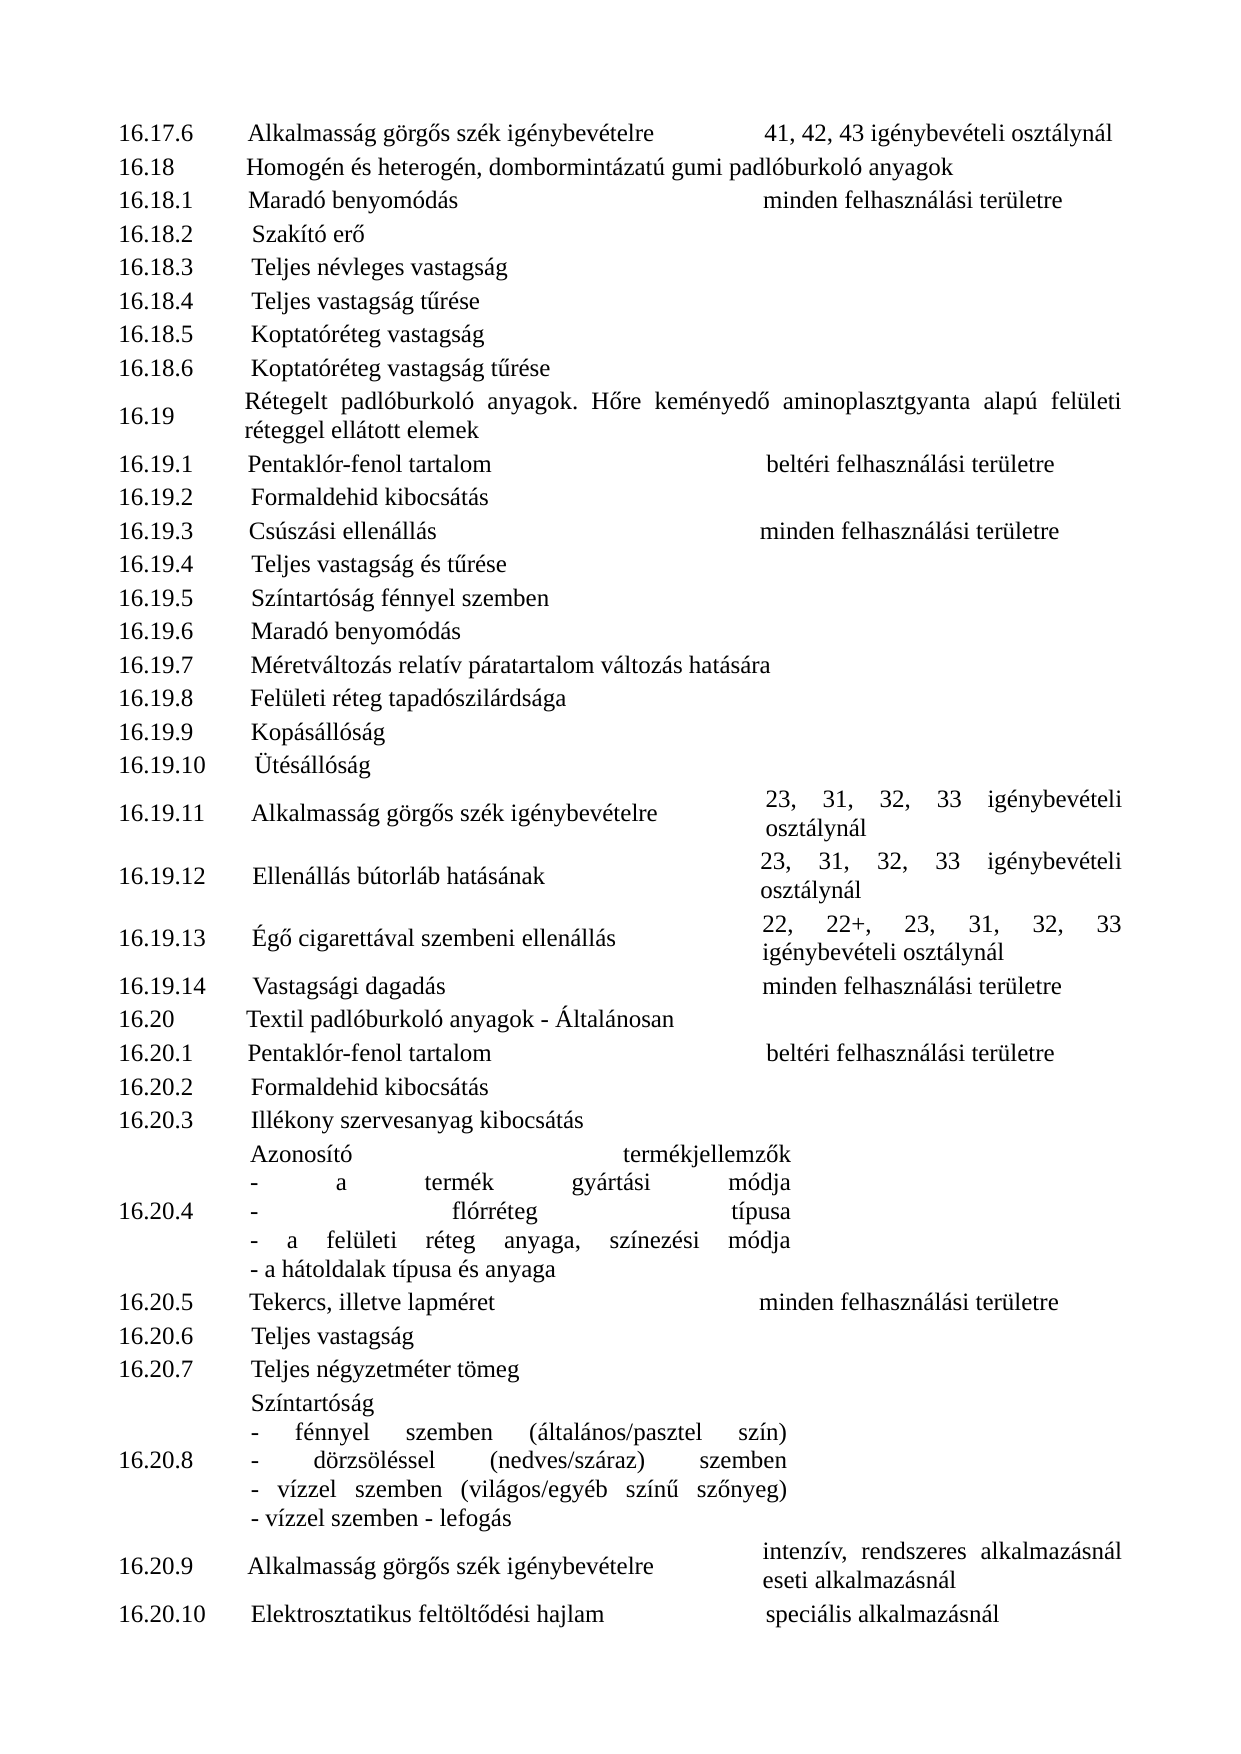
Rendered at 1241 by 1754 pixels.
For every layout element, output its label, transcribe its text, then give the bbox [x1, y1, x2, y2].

table_header 16.19.7 [118, 650, 250, 679]
table_header Alkalmasság görgős szék igénybevételre [251, 784, 765, 842]
table_header Rétegelt padlóburkoló anyagok. Hőre keményedő aminoplasztgyanta alapú felületi réteggel ellátott elemek [244, 386, 1122, 444]
table_header intenzív, rendszeres alkalmazásnál eseti alkalmazásnál [763, 1536, 1122, 1594]
table_header Teljes négyzetméter tömeg [251, 1354, 787, 1383]
table_header Koptatóréteg vastagság tűrése [251, 353, 786, 382]
table_header 16.18.1 [118, 185, 248, 214]
table_header 16.19.3 [118, 516, 249, 544]
table_header 16.17.6 [118, 118, 247, 147]
table_header [786, 583, 1122, 612]
table_header Vastagsági dagadás [252, 971, 762, 1000]
table_header 16.19.8 [118, 684, 250, 712]
table_header [780, 219, 1122, 247]
table_header [783, 252, 1122, 281]
table_header Színtartóság - fénnyel szemben (általános/pasztel szín) - dörzsöléssel (nedves/száraz) szemben - vízzel szemben (világos/egyéb színű szőnyeg) - vízzel szemben - lefogás [251, 1388, 787, 1532]
table_header [786, 616, 1122, 645]
table_header 16.18.4 [118, 286, 251, 314]
table_header 23, 31, 32, 33 igénybevételi osztálynál [765, 784, 1122, 842]
table_header Teljes vastagság tűrése [251, 286, 783, 314]
table_header 16.20.3 [118, 1105, 251, 1134]
table_header Csúszási ellenállás [249, 516, 759, 544]
table_header [787, 717, 1122, 746]
table_header Alkalmasság görgős szék igénybevételre [247, 1536, 762, 1594]
table_header Azonosító termékjellemzők - a termék gyártási módja - flórréteg típusa - a felületi réteg anyaga, színezési módja - a hátoldalak típusa és anyaga [250, 1139, 791, 1282]
table_header 16.19 [118, 386, 244, 444]
table_header Textil padlóburkoló anyagok - Általánosan [246, 1005, 1122, 1033]
table_header Pentaklór-fenol tartalom [247, 449, 766, 477]
table_header 16.20.9 [118, 1536, 247, 1594]
table_header 16.20.4 [118, 1139, 250, 1282]
table_header Formaldehid kibocsátás [251, 482, 786, 511]
table_header Ütésállóság [254, 751, 786, 779]
table_header 16.18 [118, 152, 246, 180]
table_header [787, 1105, 1122, 1134]
table_header [787, 1388, 1122, 1532]
table_header beltéri felhasználási területre [766, 449, 1122, 477]
table_header 16.18.5 [118, 319, 251, 348]
table_header 16.19.14 [118, 971, 252, 1000]
table_header [787, 1354, 1122, 1383]
table_header Tekercs, illetve lapméret [249, 1287, 759, 1316]
table_header Teljes vastagság és tűrése [251, 549, 783, 578]
table_header 16.18.3 [118, 252, 251, 281]
table_header 16.19.9 [118, 717, 251, 746]
table_header 16.18.2 [118, 219, 252, 247]
table_header 16.19.1 [118, 449, 247, 477]
table_header Homogén és heterogén, dombormintázatú gumi padlóburkoló anyagok [246, 152, 1122, 180]
table_header Szakító erő [252, 219, 780, 247]
table_header [783, 1321, 1122, 1349]
table_header 16.20.7 [118, 1354, 251, 1383]
table_header [792, 684, 1122, 712]
table_header 16.20 [118, 1005, 246, 1033]
table_header 16.19.11 [118, 784, 251, 842]
table_header Pentaklór-fenol tartalom [247, 1038, 766, 1067]
table_header [786, 319, 1122, 348]
table_header 16.19.2 [118, 482, 251, 511]
table_header Maradó benyomódás [248, 185, 763, 214]
table_header 16.19.12 [118, 846, 252, 904]
table_header minden felhasználási területre [760, 516, 1122, 544]
table_header Koptatóréteg vastagság [251, 319, 786, 348]
table_header [786, 353, 1122, 382]
table_header minden felhasználási területre [759, 1287, 1122, 1316]
table_header Teljes vastagság [251, 1321, 783, 1349]
table_header [783, 549, 1122, 578]
table_header 16.19.6 [118, 616, 251, 645]
table_header Elektrosztatikus feltöltődési hajlam [251, 1599, 766, 1627]
table_header Teljes névleges vastagság [251, 252, 783, 281]
table_header 16.18.6 [118, 353, 251, 382]
table_header 16.20.5 [118, 1287, 249, 1316]
table_header 22, 22+, 23, 31, 32, 33 igénybevételi osztálynál [762, 909, 1122, 966]
table_header 16.19.13 [118, 909, 252, 966]
table_header beltéri felhasználási területre [766, 1038, 1122, 1067]
table_header 41, 42, 43 igénybevételi osztálynál [764, 118, 1122, 147]
table_header [788, 650, 1122, 679]
table_header Illékony szervesanyag kibocsátás [251, 1105, 787, 1134]
table_header Égő cigarettával szembeni ellenállás [252, 909, 762, 966]
table_header Ellenállás bútorláb hatásának [252, 846, 760, 904]
table_header Színtartóság fénnyel szemben [251, 583, 786, 612]
table_header Alkalmasság görgős szék igénybevételre [247, 118, 764, 147]
table_header [786, 482, 1122, 511]
table_header minden felhasználási területre [763, 185, 1122, 214]
table_header Méretváltozás relatív páratartalom változás hatására [250, 650, 788, 679]
table_header speciális alkalmazásnál [766, 1599, 1122, 1627]
table_header 16.19.10 [118, 751, 254, 779]
table_header Formaldehid kibocsátás [251, 1072, 786, 1100]
table_header 16.19.4 [118, 549, 251, 578]
table_header [786, 751, 1122, 779]
table_header 16.20.1 [118, 1038, 247, 1067]
table_header [786, 1072, 1122, 1100]
table_header 16.19.5 [118, 583, 251, 612]
table_header 16.20.6 [118, 1321, 251, 1349]
table_header Kopásállóság [251, 717, 787, 746]
table_header Maradó benyomódás [251, 616, 786, 645]
table_header minden felhasználási területre [762, 971, 1122, 1000]
table_header [783, 286, 1122, 314]
table_header 16.20.2 [118, 1072, 251, 1100]
table_header 16.20.8 [118, 1388, 251, 1532]
table_header [791, 1139, 1122, 1282]
table_header Felületi réteg tapadószilárdsága [250, 684, 792, 712]
table_header 16.20.10 [118, 1599, 251, 1627]
table_header 23, 31, 32, 33 igénybevételi osztálynál [760, 846, 1122, 904]
